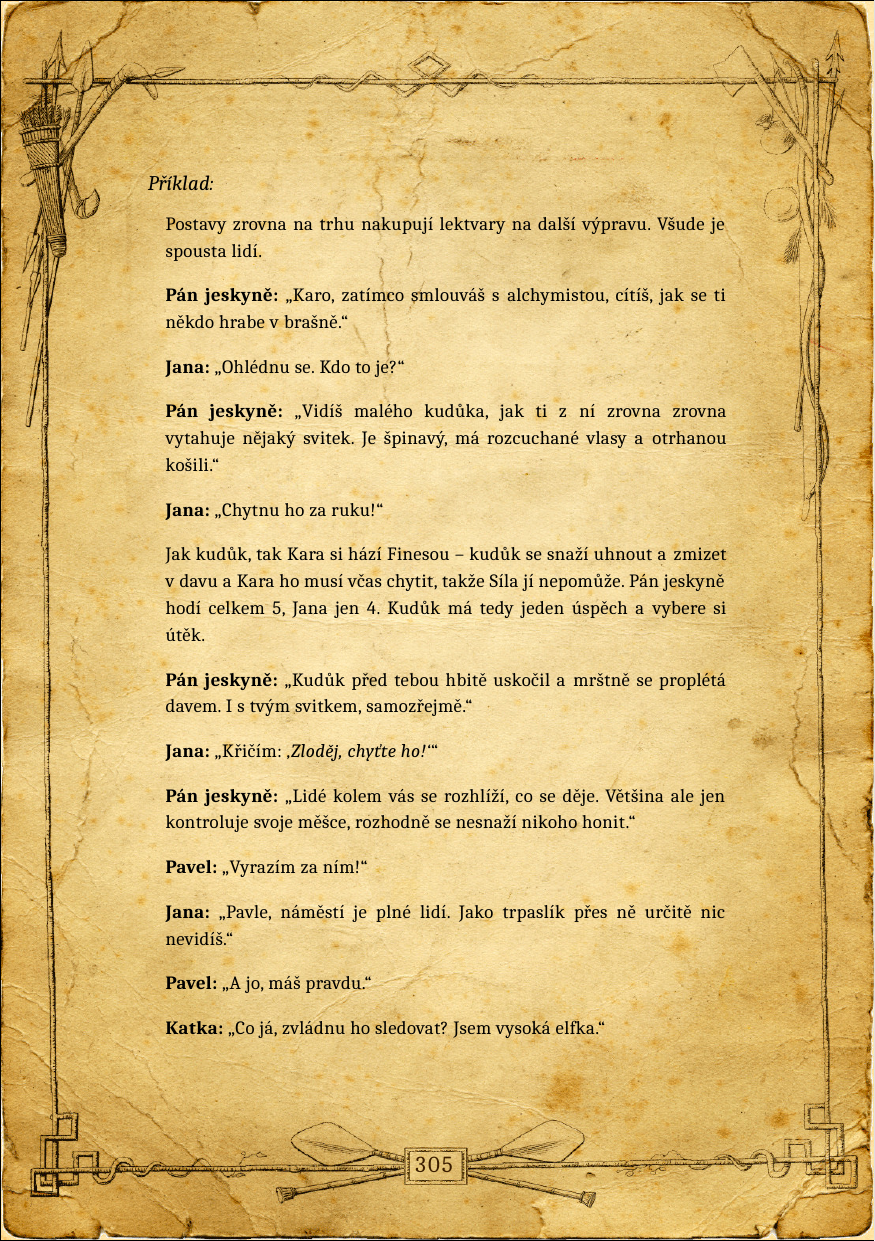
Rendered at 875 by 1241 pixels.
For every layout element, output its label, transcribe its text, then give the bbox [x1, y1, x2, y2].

text Pavel: „A⁠ jo, máš pravdu.“ [165, 973, 726, 994]
text Pavel: „Vyrazím za ním!“ [165, 857, 726, 878]
text Jana: „Křičím: ‚Zloděj, chyťte ho!‘“ [165, 741, 726, 762]
text Jana: „Ohlédnu se. Kdo to je?“ [165, 356, 726, 378]
text Jak kudůk, tak Kara si hází Finesou – kudůk se snaží uhnout a⁠ zmizet v⁠ davu a⁠ Kara ho musí včas chytit, takže Síla jí nepomůže. Pán jeskyně hodí celkem 5, Jana jen 4. Kudůk má tedy jeden úspěch a⁠ vybere si útěk. [165, 544, 726, 646]
text Pán jeskyně: „Kudůk před tebou hbitě uskočil a⁠ mrštně se proplétá davem. I⁠ s⁠ tvým svitkem, samozřejmě.“ [165, 669, 726, 717]
picture [1, 1, 874, 1240]
text Pán jeskyně: „Karo, zatímco smlouváš s⁠ alchymistou, cítíš, jak se ti někdo hrabe v⁠ brašně.“ [165, 285, 726, 333]
text Postavy zrovna na trhu nakupují lektvary na další výpravu. Všude je spousta lidí. [165, 213, 726, 262]
text Pán jeskyně: „Lidé kolem vás se rozhlíží, co se děje. Většina ale jen kontroluje svoje měšce, rozhodně se nesnaží nikoho honit.“ [165, 785, 726, 833]
text Příklad: [148, 172, 726, 196]
text Jana: „Pavle, náměstí je plné lidí. Jako trpaslík přes ně určitě nic nevidíš.“ [165, 901, 726, 949]
text Jana: „Chytnu ho za ruku!“ [165, 499, 726, 521]
text Katka: „Co já, zvládnu ho sledovat? Jsem vysoká elfka.“ [165, 1017, 726, 1039]
text Pán jeskyně: „Vidíš malého kudůka, jak ti z⁠ ní zrovna zrovna vytahuje nějaký svitek. Je špinavý, má rozcuchané vlasy a⁠ otrhanou košili.“ [165, 401, 726, 476]
